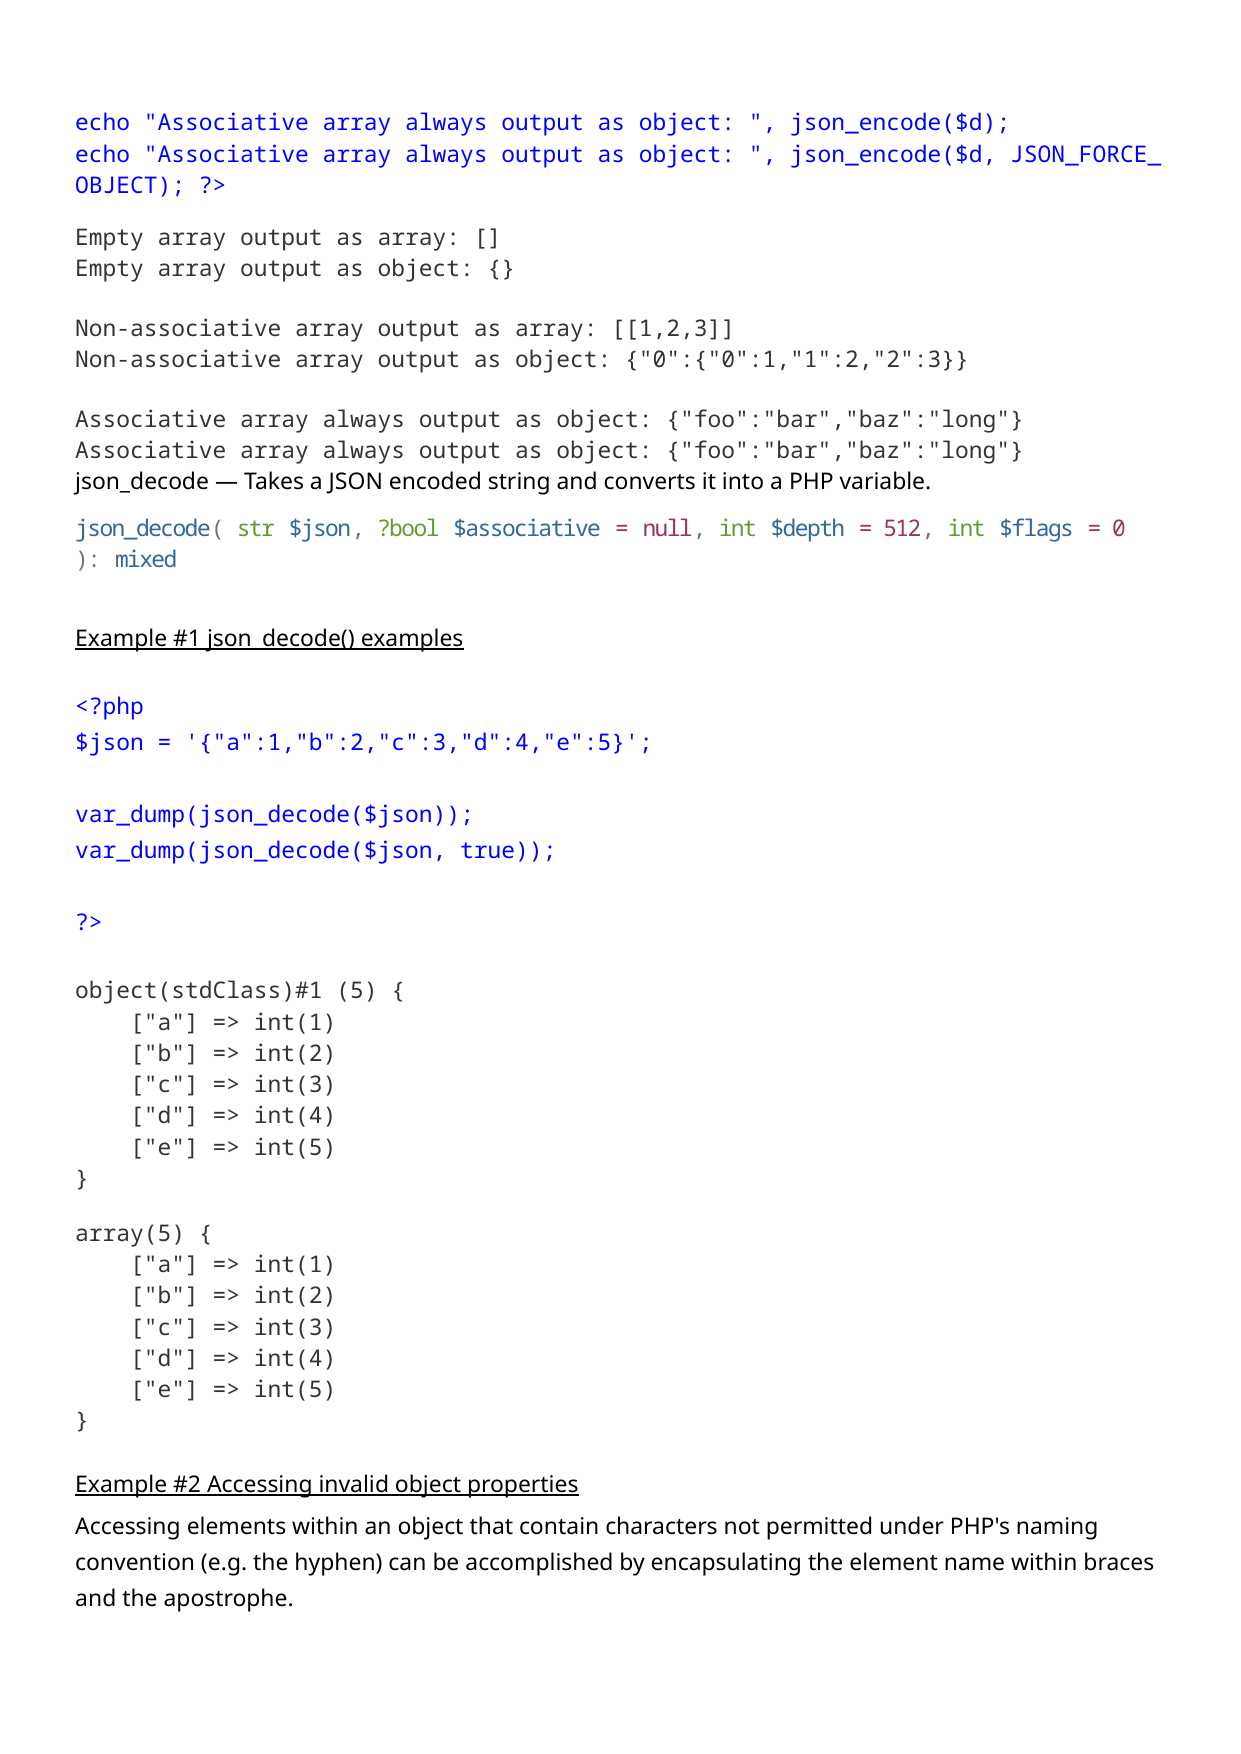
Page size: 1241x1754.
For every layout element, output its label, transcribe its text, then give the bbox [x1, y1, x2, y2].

text json_decode( str $json, ?bool $associative = null, int $depth = 512, int $flags = 0 ): mixed [75, 511, 1166, 574]
text } [75, 1404, 1166, 1435]
text Empty array output as object: {} [75, 252, 1166, 283]
text ["a"] => int(1) [75, 1248, 1166, 1279]
text ["d"] => int(4) [75, 1099, 1166, 1131]
text Non-associative array output as object: {"0":{"0":1,"1":2,"2":3}} [75, 343, 1166, 374]
text Associative array always output as object: {"foo":"bar","baz":"long"} [75, 434, 1166, 465]
text ["b"] => int(2) [75, 1037, 1166, 1068]
text ["a"] => int(1) [75, 1006, 1166, 1037]
text Example #1 json_decode() examples [75, 622, 1166, 653]
text ["e"] => int(5) [75, 1373, 1166, 1404]
text Non-associative array output as array: [[1,2,3]] [75, 312, 1166, 343]
text echo "Associative array always output as object: ", json_encode($d); echo "Associative array always output as object: ", json_encode($d, JSON_FORCE_OBJECT); ?> [75, 75, 1166, 200]
text ["e"] => int(5) [75, 1131, 1166, 1162]
text Accessing elements within an object that contain characters not permitted under PHP's naming convention (e.g. the hyphen) can be accomplished by encapsulating the element name within braces and the apostrophe. [75, 1510, 1166, 1613]
text ["c"] => int(3) [75, 1310, 1166, 1342]
text ["c"] => int(3) [75, 1068, 1166, 1099]
text array(5) { [75, 1217, 1166, 1248]
text json_decode — Takes a JSON encoded string and converts it into a PHP variable. [75, 465, 1166, 496]
text ["b"] => int(2) [75, 1279, 1166, 1310]
text object(stdClass)#1 (5) { [75, 974, 1166, 1006]
text Associative array always output as object: {"foo":"bar","baz":"long"} [75, 403, 1166, 434]
text ["d"] => int(4) [75, 1342, 1166, 1373]
text } [75, 1162, 1166, 1193]
text <?php $json = '{"a":1,"b":2,"c":3,"d":4,"e":5}'; var_dump(json_decode($json)); var_dump(json_decode($json, true)); ?> [75, 690, 1166, 937]
text Empty array output as array: [] [75, 221, 1166, 252]
text Example #2 Accessing invalid object properties [75, 1468, 1166, 1499]
